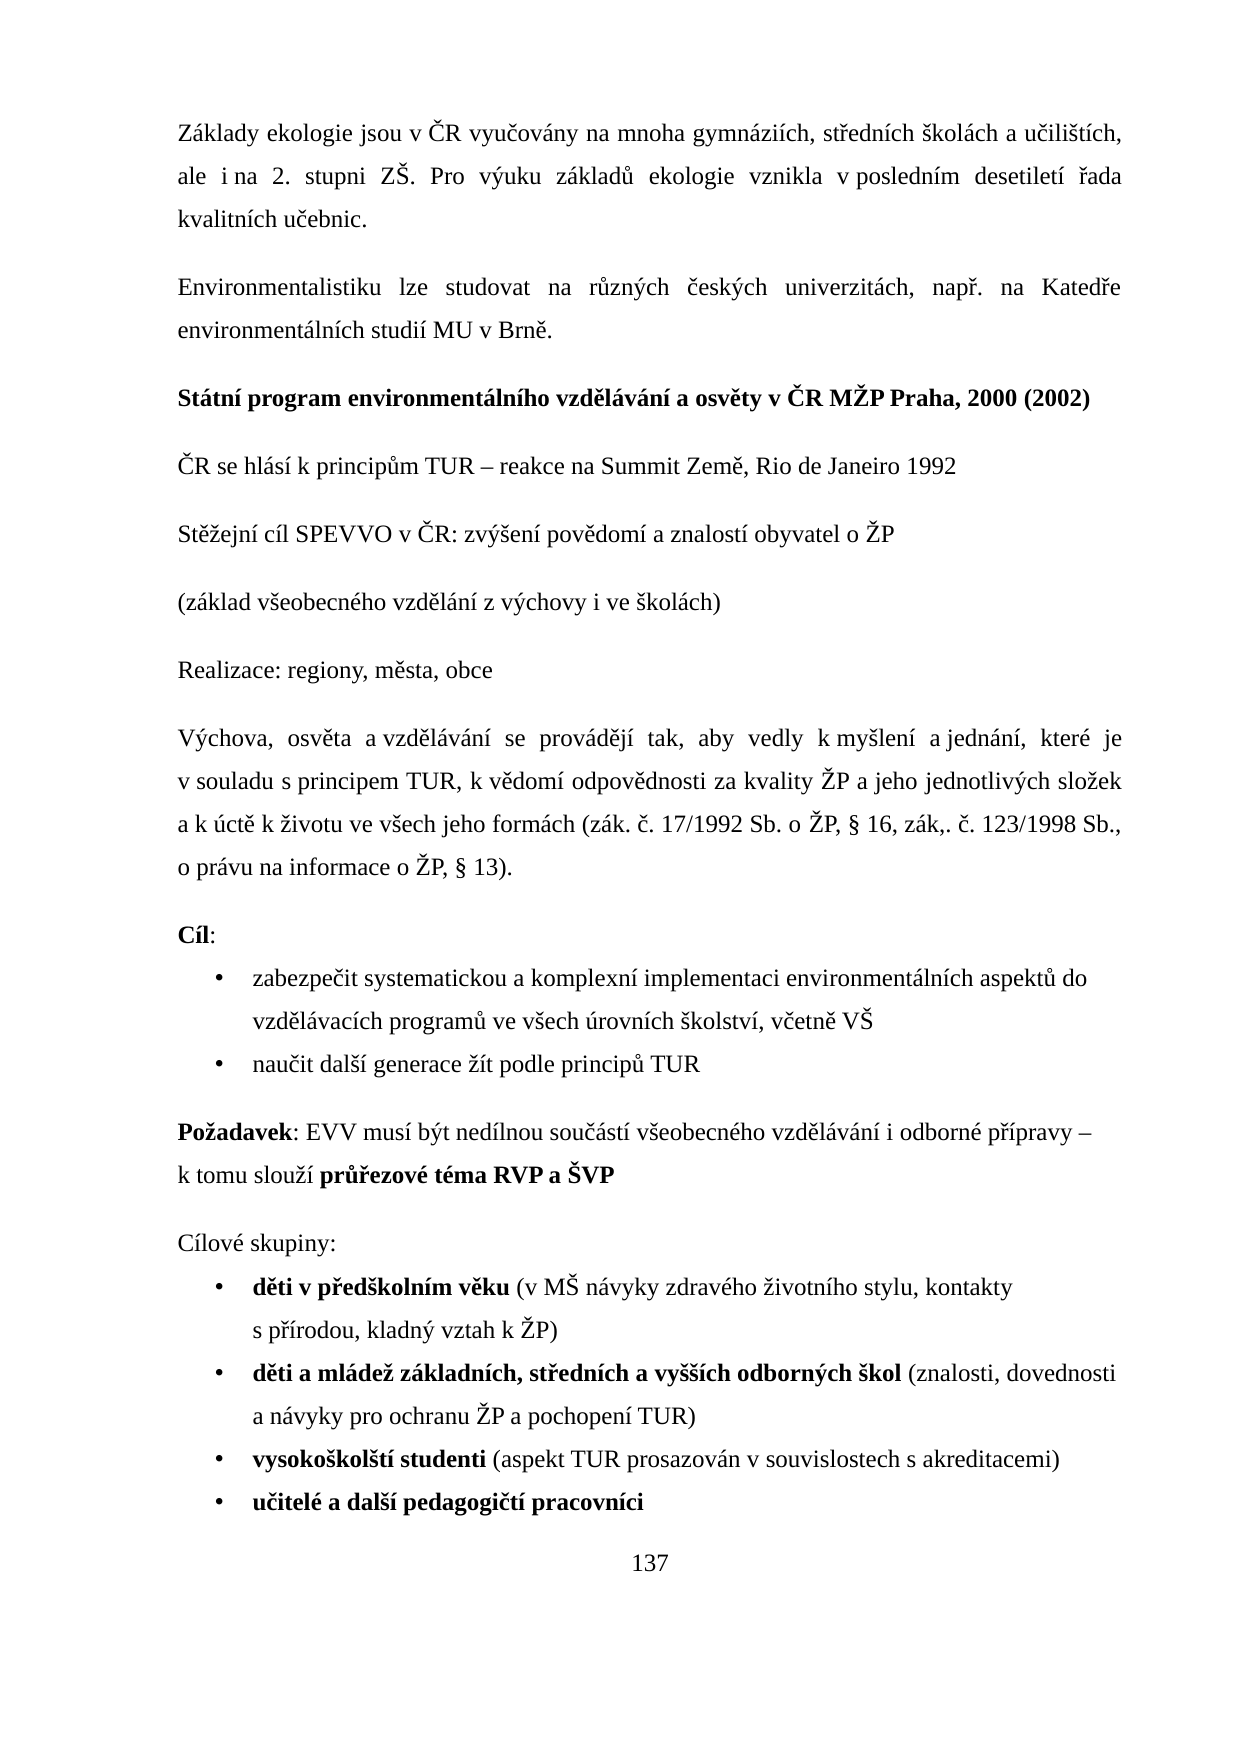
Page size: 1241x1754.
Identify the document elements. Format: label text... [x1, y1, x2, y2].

list vysokoškolští studenti (aspekt TUR prosazován v souvislostech s akreditacemi) [215, 1444, 1122, 1473]
text Výchova, osvěta a vzdělávání se provádějí tak, aby vedly k myšlení a jednání, které je v souladu s principem TUR, k vědomí odpovědnosti za kvality ŽP a jeho jednotlivých složek a k úctě k životu ve všech jeho formách (zák. č. 17/1992 Sb. o ŽP, § 16, zák,. č. 123/1998 Sb., o právu na informace o ŽP, § 13). [177, 723, 1122, 881]
text Státní program environmentálního vzdělávání a osvěty v ČR MŽP Praha, 2000 (2002) [177, 383, 1122, 412]
text Základy ekologie jsou v ČR vyučovány na mnoha gymnáziích, středních školách a učilištích, ale i na 2. stupni ZŠ. Pro výuku základů ekologie vznikla v posledním desetiletí řada kvalitních učebnic. [177, 118, 1122, 233]
text Požadavek: EVV musí být nedílnou součástí všeobecného vzdělávání i odborné přípravy – k tomu slouží průřezové téma RVP a ŠVP [177, 1117, 1122, 1189]
text (základ všeobecného vzdělání z výchovy i ve školách) [177, 587, 1122, 616]
text Stěžejní cíl SPEVVO v ČR: zvýšení povědomí a znalostí obyvatel o ŽP [177, 519, 1122, 548]
list děti a mládež základních, středních a vyšších odborných škol (znalosti, dovednosti a návyky pro ochranu ŽP a pochopení TUR) [215, 1358, 1122, 1430]
text Realizace: regiony, města, obce [177, 655, 1122, 684]
text ČR se hlásí k principům TUR – reakce na Summit Země, Rio de Janeiro 1992 [177, 451, 1122, 480]
text Cílové skupiny: [177, 1228, 1122, 1257]
list zabezpečit systematickou a komplexní implementaci environmentálních aspektů do vzdělávacích programů ve všech úrovních školství, včetně VŠ [215, 963, 1122, 1035]
list učitelé a další pedagogičtí pracovníci [215, 1487, 1122, 1516]
text Cíl: [177, 920, 1122, 949]
text Environmentalistiku lze studovat na různých českých univerzitách, např. na Katedře environmentálních studií MU v Brně. [177, 272, 1122, 344]
list děti v předškolním věku (v MŠ návyky zdravého životního stylu, kontakty s přírodou, kladný vztah k ŽP) [215, 1272, 1122, 1343]
list naučit další generace žít podle principů TUR [215, 1049, 1122, 1078]
